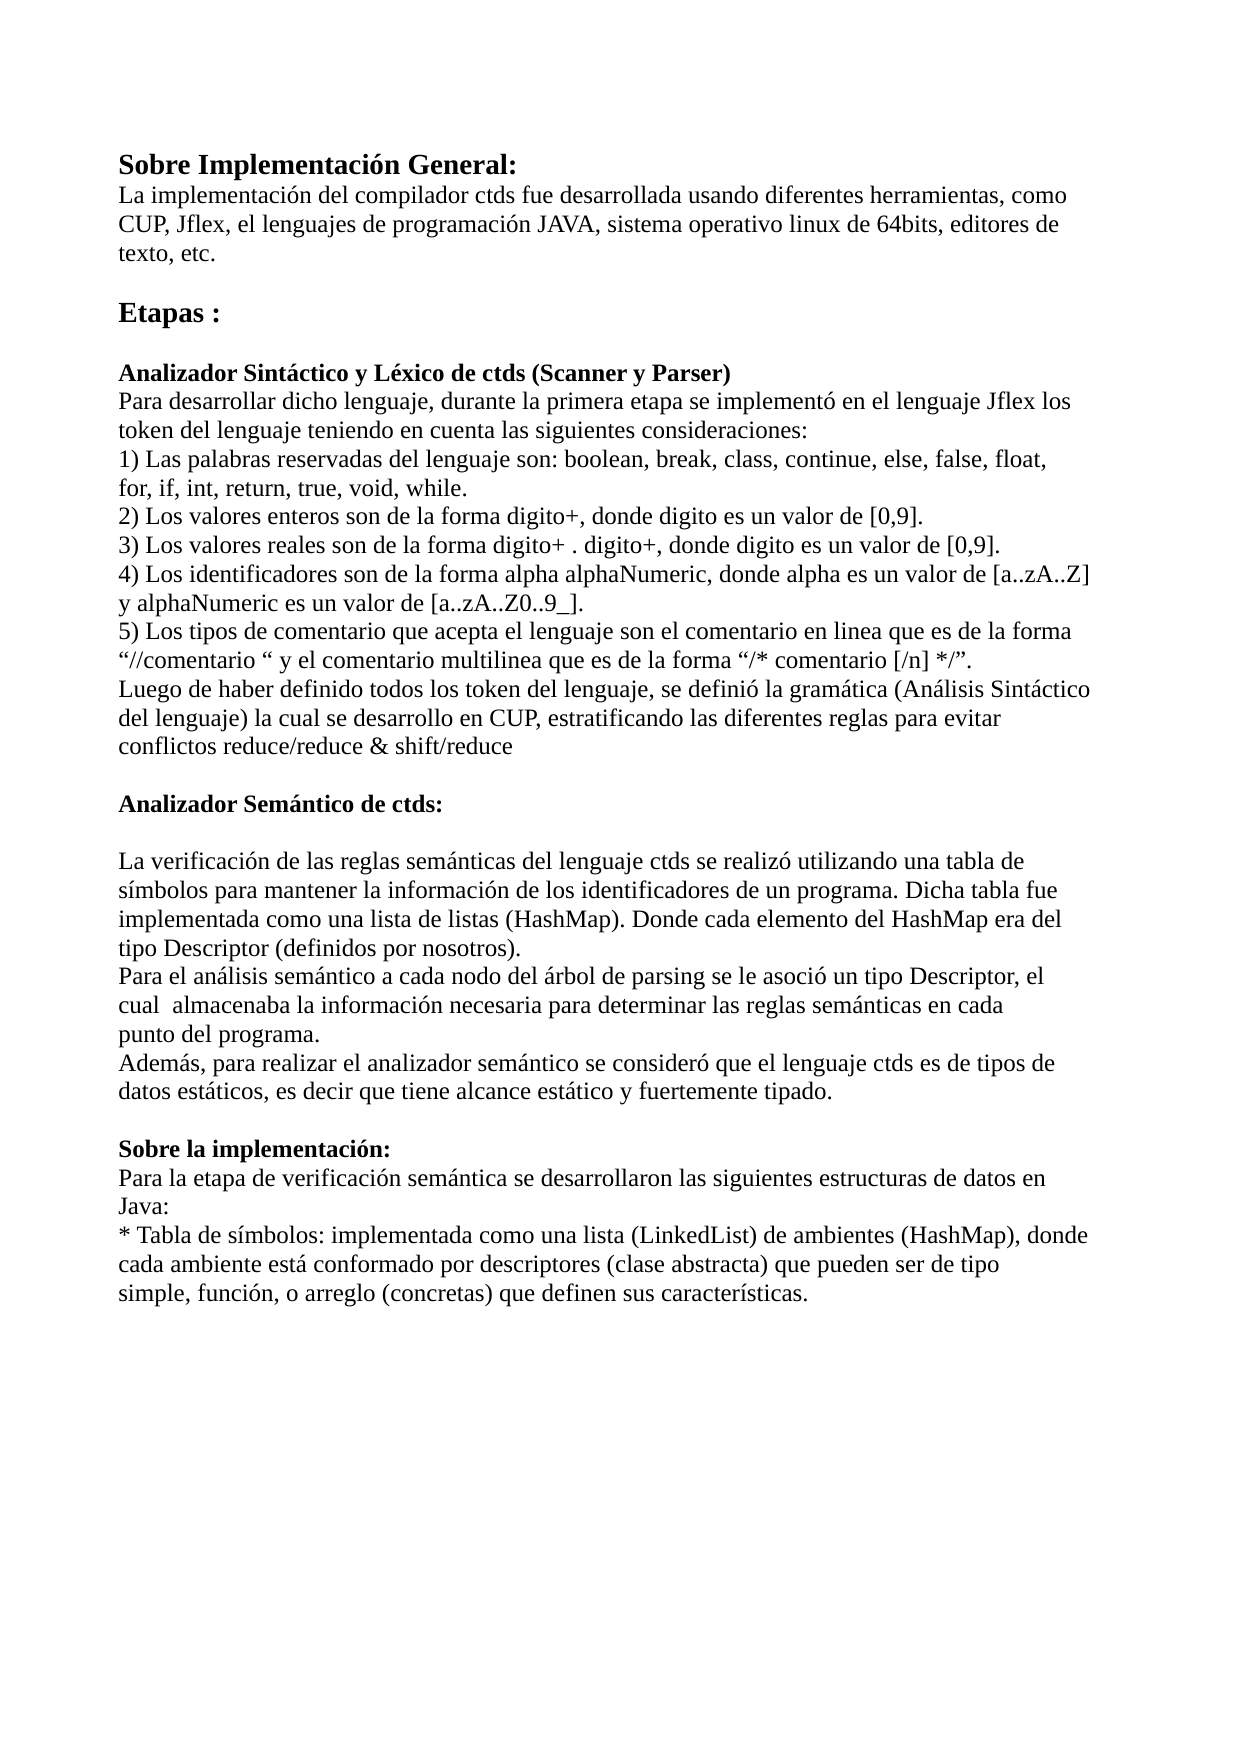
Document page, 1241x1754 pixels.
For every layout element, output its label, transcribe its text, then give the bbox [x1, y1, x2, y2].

text 5) Los tipos de comentario que acepta el lenguaje son el comentario en linea que es de la forma [118, 616, 1122, 645]
text Además, para realizar el analizador semántico se consideró que el lenguaje c­tds es de tipos de [118, 1048, 1122, 1076]
text símbolos para mantener la información de los identificadores de un programa. Dicha tabla fue [118, 875, 1122, 904]
text 4) Los identificadores son de la forma alpha alphaNumeric, donde alpha es un valor de [a..zA..Z] [118, 559, 1122, 588]
text Para desarrollar dicho lenguaje, durante la primera etapa se implementó en el lenguaje Jflex los [118, 386, 1122, 415]
text datos estáticos, es decir que tiene alcance estático y fuertemente tipado. [118, 1076, 1122, 1105]
text implementada como una lista de listas (HashMap). Donde cada elemento del HashMap era del [118, 904, 1122, 933]
text for, if, int, return, true, void, while. [118, 473, 1122, 501]
text “//comentario “ y el comentario multilinea que es de la forma “/* comentario [/n] */”. [118, 645, 1122, 674]
text CUP, Jflex, el lenguajes de programación JAVA, sistema operativo linux de 64bits, editores de [118, 209, 1122, 238]
text punto del programa. [118, 1019, 1122, 1048]
text Sobre Implementación General: [118, 147, 1122, 180]
text y alphaNumeric es un valor de [a..zA..Z0..9_]. [118, 588, 1122, 616]
text 3) Los valores reales son de la forma digito+ . digito+, donde digito es un valor de [0,9]. [118, 530, 1122, 559]
text La verificación de las reglas semánticas del lenguaje c­tds se realizó utilizando una tabla de [118, 846, 1122, 875]
text Luego de haber definido todos los token del lenguaje, se definió la gramática (Análisis Sintáctico [118, 674, 1122, 703]
text del lenguaje) la cual se desarrollo en CUP, estratificando las diferentes reglas para evitar [118, 703, 1122, 731]
text Etapas : [118, 295, 1122, 329]
text Para el análisis semántico a cada nodo del árbol de parsing se le asoció un tipo Descriptor, el [118, 961, 1122, 990]
text Java: [118, 1191, 1122, 1220]
text Para la etapa de verificación semántica se desarrollaron las siguientes estructuras de datos en [118, 1163, 1122, 1191]
text simple, función, o arreglo (concretas) que definen sus características. [118, 1278, 1122, 1306]
text * Tabla de símbolos: implementada como una lista (LinkedList) de ambientes (HashMap), donde [118, 1220, 1122, 1249]
text cada ambiente está conformado por descriptores (clase abstracta) que pueden ser de tipo [118, 1249, 1122, 1278]
text token del lenguaje teniendo en cuenta las siguientes consideraciones: [118, 415, 1122, 444]
text Analizador Semántico de c­tds: [118, 789, 1122, 818]
text 1) Las palabras reservadas del lenguaje son: boolean, break, class, continue, else, false, float, [118, 444, 1122, 473]
text conflictos reduce/reduce & shift/reduce [118, 731, 1122, 760]
text La implementación del compilador c­tds fue desarrollada usando diferentes herramientas, como [118, 180, 1122, 209]
text 2) Los valores enteros son de la forma digito+, donde digito es un valor de [0,9]. [118, 501, 1122, 530]
text texto, etc. [118, 238, 1122, 267]
text tipo Descriptor (definidos por nosotros). [118, 933, 1122, 961]
text Sobre la implementación: [118, 1134, 1122, 1163]
text Analizador Sintáctico y Léxico de c­tds (Scanner y Parser) [118, 358, 1122, 386]
text cual almacenaba la información necesaria para determinar las reglas semánticas en cada [118, 990, 1122, 1019]
